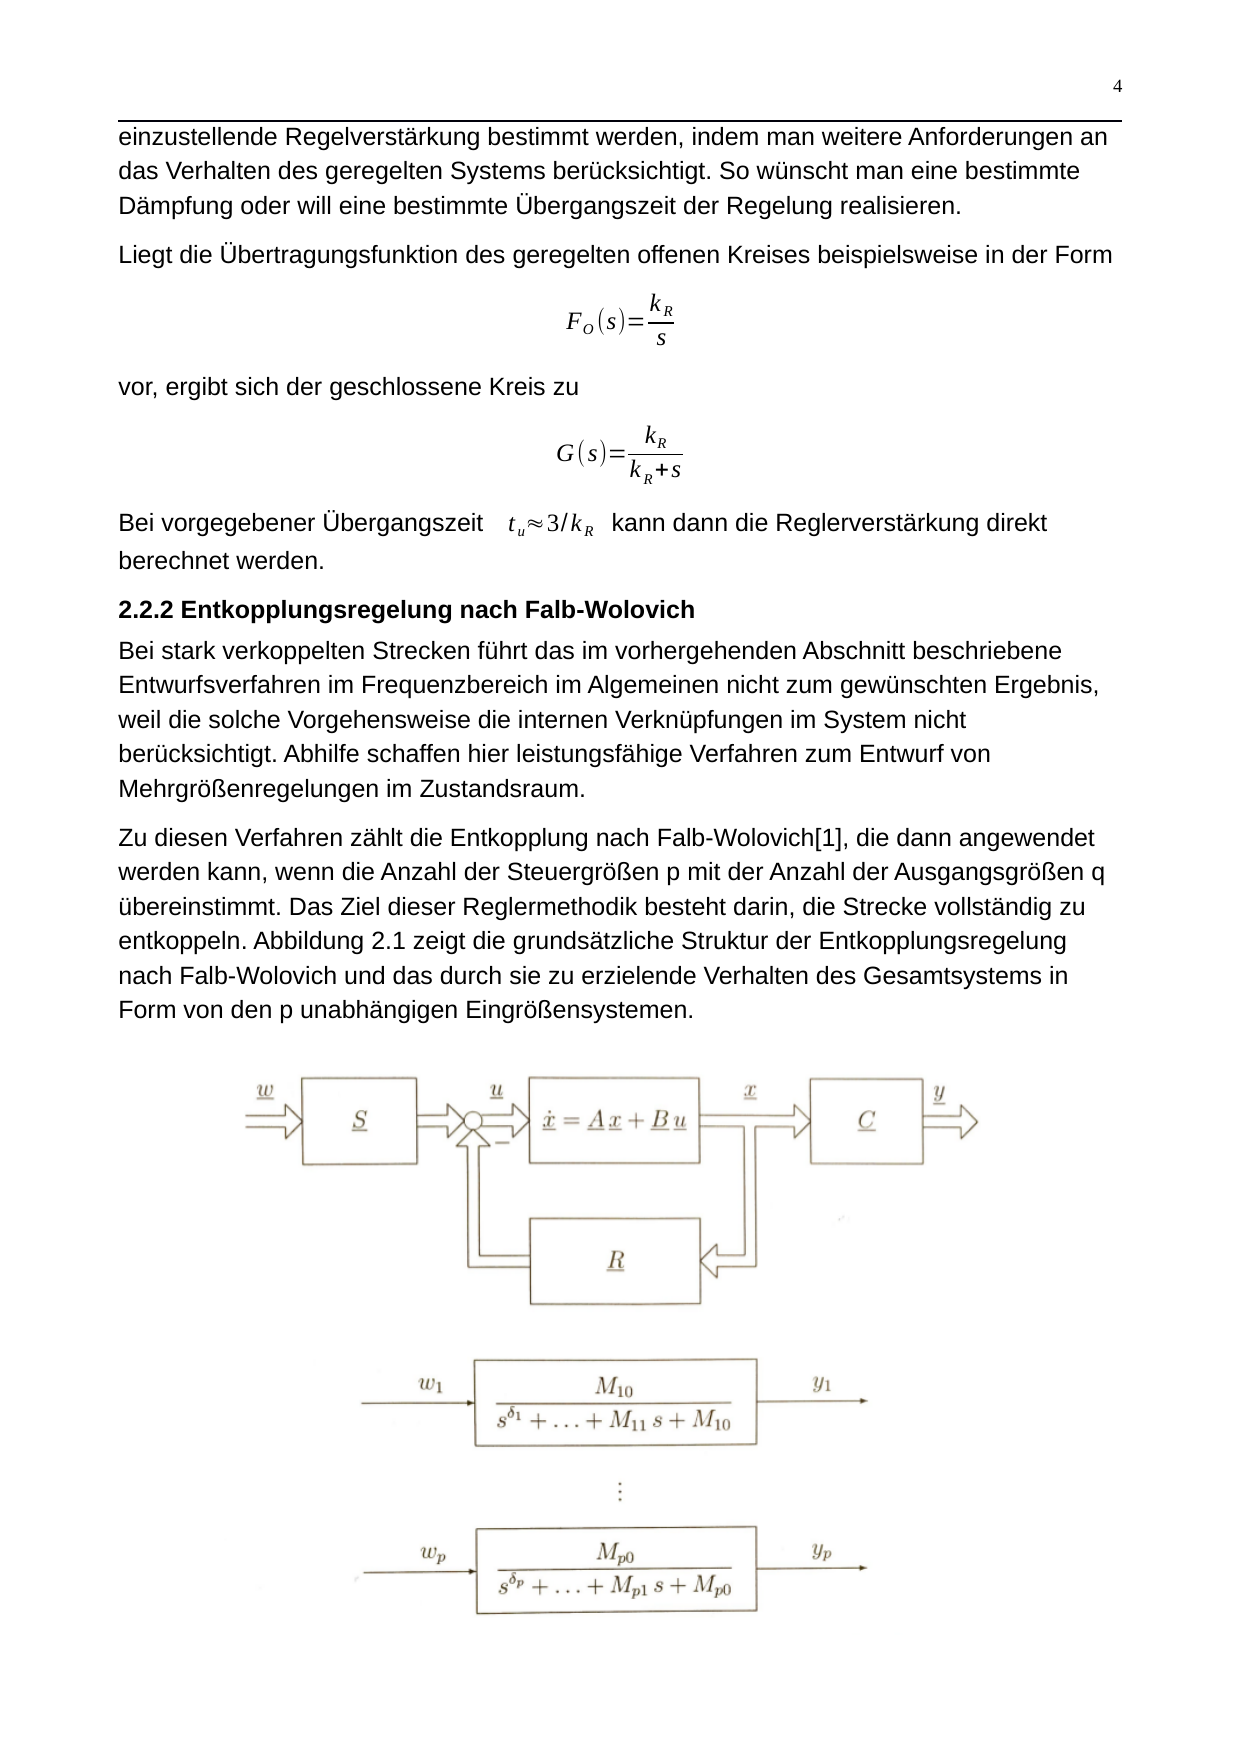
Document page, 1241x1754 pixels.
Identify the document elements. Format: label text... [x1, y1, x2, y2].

text Zu diesen Verfahren zählt die Entkopplung nach Falb-Wolovich[1], die dann angewendet werden kann, wenn die Anzahl der Steuergrößen p mit der Anzahl der Ausgangsgrößen q übereinstimmt. Das Ziel dieser Reglermethodik besteht darin, die Strecke vollständig zu entkoppeln. Abbildung 2.1 zeigt die grundsätzliche Struktur der Entkopplungsregelung nach Falb-Wolovich und das durch sie zu erzielende Verhalten des Gesamtsystems in Form von den p unabhängigen Eingrößensystemen. [118, 823, 1122, 1024]
text Bei stark verkoppelten Strecken führt das im vorhergehenden Abschnitt beschriebene Entwurfsverfahren im Frequenzbereich im Algemeinen nicht zum gewünschten Ergebnis, weil die solche Vorgehensweise die internen Verknüpfungen im System nicht berücksichtigt. Abhilfe schaffen hier leistungsfähige Verfahren zum Entwurf von Mehrgrößenregelungen im Zustandsraum. [118, 636, 1122, 803]
text Bei vorgegebener Übergangszeit kann dann die Reglerverstärkung direkt berechnet werden. [118, 508, 1122, 575]
title 2.2.2 Entkopplungsregelung nach Falb-Wolovich [118, 595, 1122, 624]
text Liegt die Übertragungsfunktion des geregelten offenen Kreises beispielsweise in der Form [118, 240, 1122, 268]
text vor, ergibt sich der geschlossene Kreis zu [118, 372, 1122, 401]
text einzustellende Regelverstärkung bestimmt werden, indem man weitere Anforderungen an das Verhalten des geregelten Systems berücksichtigt. So wünscht man eine bestimmte Dämpfung oder will eine bestimmte Übergangszeit der Regelung realisieren. [118, 122, 1122, 219]
picture [192, 1044, 1048, 1635]
